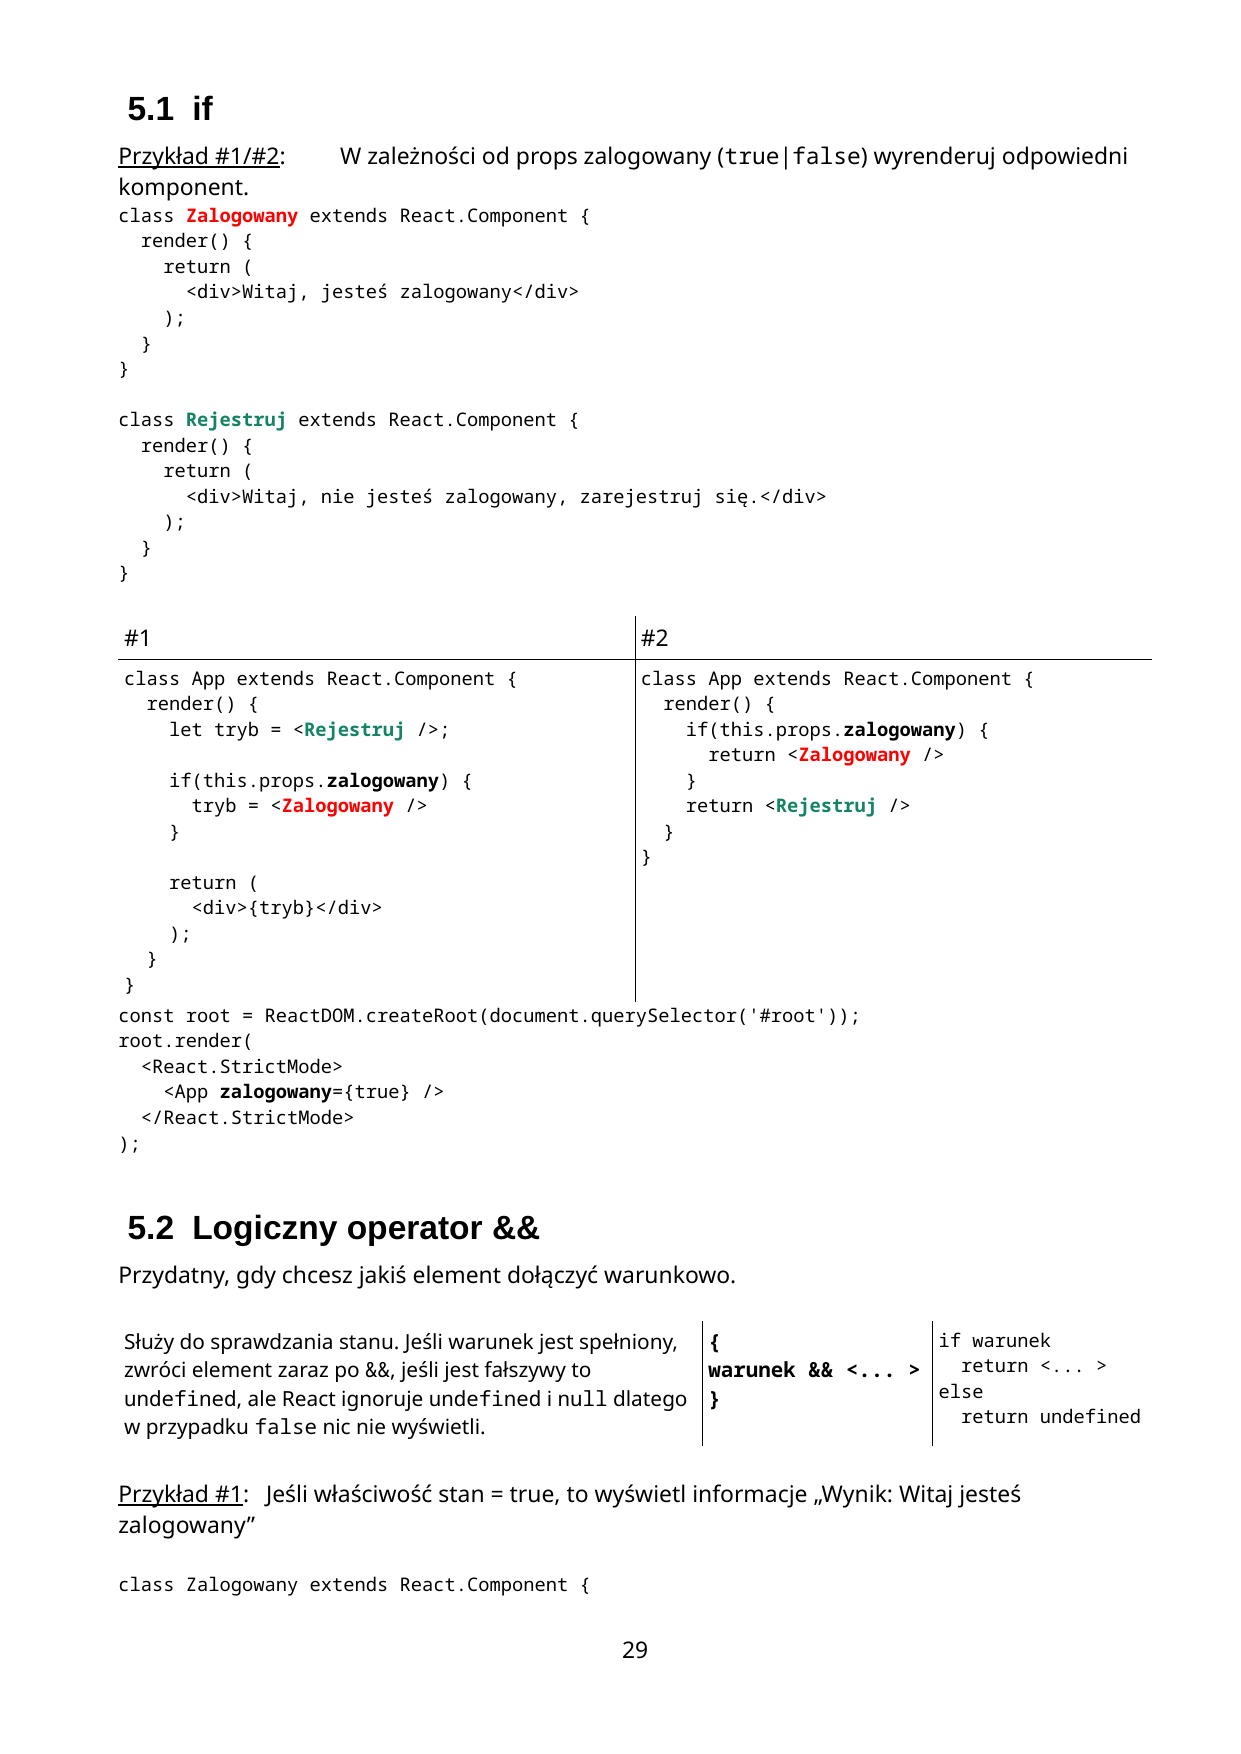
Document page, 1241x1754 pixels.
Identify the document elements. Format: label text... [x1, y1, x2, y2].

text <div>Witaj, jesteś zalogowany</div> [118, 279, 1152, 304]
text } [118, 534, 1152, 559]
table_header { warunek && <... > } [703, 1321, 932, 1446]
table_header #2 [636, 616, 1152, 659]
text class Zalogowany extends React.Component { [118, 1571, 1152, 1597]
text <React.StrictMode> [118, 1053, 1152, 1079]
text } [118, 559, 1152, 585]
text render() { [118, 228, 1152, 253]
table_header Służy do sprawdzania stanu. Jeśli warunek jest spełniony, zwróci element zaraz po &&, jeśli jest fałszywy to undefined, ale React ignoruje undefined i null dlatego w przypadku false nic nie wyświetli. [118, 1321, 702, 1446]
text } [118, 355, 1152, 381]
subtitle Logiczny operator && [118, 1207, 1152, 1246]
text <div>Witaj, nie jesteś zalogowany, zarejestruj się.</div> [118, 483, 1152, 508]
text class Rejestruj extends React.Component { [118, 406, 1152, 432]
text const root = ReactDOM.createRoot(document.querySelector('#root')); [118, 1002, 1152, 1028]
text class Zalogowany extends React.Component { [118, 202, 1152, 228]
subtitle if [118, 88, 1152, 127]
text Przykład #1: Jeśli właściwość stan = true, to wyświetl informacje „Wynik: Witaj jesteś zalogowany” [118, 1478, 1152, 1540]
text <App zalogowany={true} /> [118, 1079, 1152, 1104]
text root.render( [118, 1028, 1152, 1053]
text return ( [118, 457, 1152, 483]
text return ( [118, 253, 1152, 279]
text ); [118, 508, 1152, 534]
table_cell class App extends React.Component { render() { if(this.props.zalogowany) { return <Zalogowany /> } return <Rejestruj /> } } [636, 660, 1152, 1002]
table_cell class App extends React.Component { render() { let tryb = <Rejestruj />; if(this.props.zalogowany) { tryb = <Zalogowany /> } return ( <div>{tryb}</div> ); } } [118, 660, 635, 1002]
text } [118, 330, 1152, 355]
text </React.StrictMode> [118, 1104, 1152, 1130]
table_header #1 [118, 616, 635, 659]
text ); [118, 304, 1152, 330]
text Przydatny, gdy chcesz jakiś element dołączyć warunkowo. [118, 1259, 1152, 1290]
text render() { [118, 432, 1152, 457]
table_header if warunek return <... > else return undefined [933, 1321, 1152, 1446]
text ); [118, 1130, 1152, 1155]
text Przykład #1/#2: W zależności od props zalogowany (true|false) wyrenderuj odpowiedni komponent. [118, 140, 1152, 202]
